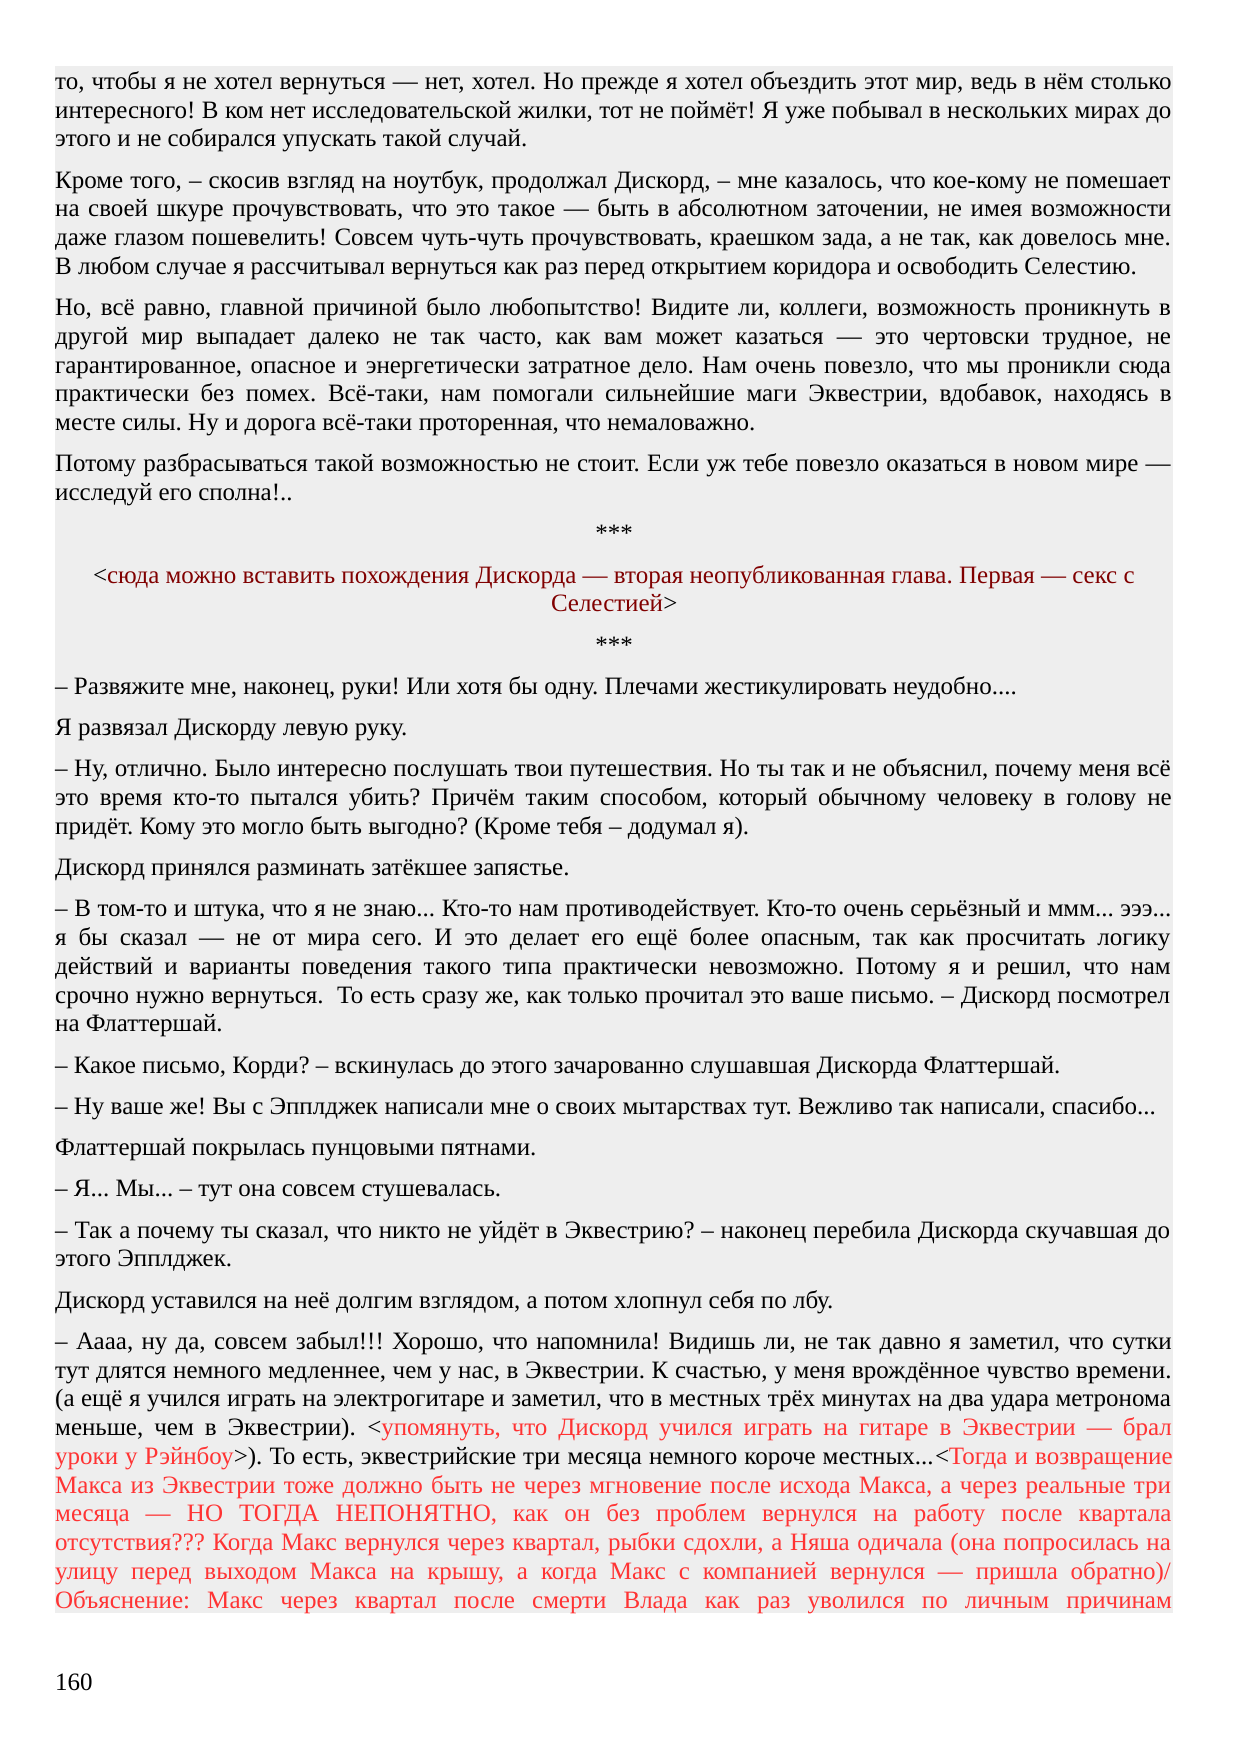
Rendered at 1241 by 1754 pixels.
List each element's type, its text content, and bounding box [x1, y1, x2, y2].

text *** [55, 630, 1173, 658]
text то, чтобы я не хотел вернуться — нет, хотел. Но прежде я хотел объездить этот мир, ведь в нём столько интересного! В ком нет исследовательской жилки, тот не поймёт! Я уже побывал в нескольких мирах до этого и не собирался упускать такой случай. [55, 66, 1173, 152]
text <сюда можно вставить похождения Дискорда — вторая неопубликованная глава. Первая — секс с Селестией> [55, 560, 1173, 617]
text – Аааа, ну да, совсем забыл!!! Хорошо, что напомнила! Видишь ли, не так давно я заметил, что сутки тут длятся немного медленнее, чем у нас, в Эквестрии. К счастью, у меня врождённое чувство времени. (а ещё я учился играть на электрогитаре и заметил, что в местных трёх минутах на два удара метронома меньше, чем в Эквестрии). <упомянуть, что Дискорд учился играть на гитаре в Эквестрии — брал уроки у Рэйнбоу>). То есть, эквестрийские три месяца немного короче местных...<Тогда и возвращение Макса из Эквестрии тоже должно быть не через мгновение после исхода Макса, а через реальные три месяца — НО ТОГДА НЕПОНЯТНО, как он без проблем вернулся на работу после квартала отсутствия??? Когда Макс вернулся через квартал, рыбки сдохли, а Няша одичала (она попросилась на улицу перед выходом Макса на крышу, а когда Макс с компанией вернулся — пришла обратно)/ Объяснение: Макс через квартал после смерти Влада как раз уволился по личным причинам [55, 1326, 1173, 1613]
text *** [55, 518, 1173, 547]
text – Так а почему ты сказал, что никто не уйдёт в Эквестрию? – наконец перебила Дискорда скучавшая до этого Эпплджек. [55, 1215, 1173, 1272]
text – Ну ваше же! Вы с Эпплджек написали мне о своих мытарствах тут. Вежливо так написали, спасибо... [55, 1091, 1173, 1120]
text Дискорд уставился на неё долгим взглядом, а потом хлопнул себя по лбу. [55, 1285, 1173, 1313]
text Я развязал Дискорду левую руку. [55, 712, 1173, 741]
text – Развяжите мне, наконец, руки! Или хотя бы одну. Плечами жестикулировать неудобно.... [55, 671, 1173, 700]
text – Какое письмо, Корди? – вскинулась до этого зачарованно слушавшая Дискорда Флаттершай. [55, 1050, 1173, 1078]
text Кроме того, – скосив взгляд на ноутбук, продолжал Дискорд, – мне казалось, что кое-кому не помешает на своей шкуре прочувствовать, что это такое — быть в абсолютном заточении, не имея возможности даже глазом пошевелить! Совсем чуть-чуть прочувствовать, краешком зада, а не так, как довелось мне. В любом случае я рассчитывал вернуться как раз перед открытием коридора и освободить Селестию. [55, 165, 1173, 280]
text – Я... Мы... – тут она совсем стушевалась. [55, 1173, 1173, 1202]
text Флаттершай покрылась пунцовыми пятнами. [55, 1132, 1173, 1161]
text – Ну, отлично. Было интересно послушать твои путешествия. Но ты так и не объяснил, почему меня всё это время кто-то пытался убить? Причём таким способом, который обычному человеку в голову не придёт. Кому это могло быть выгодно? (Кроме тебя – додумал я). [55, 753, 1173, 840]
text Дискорд принялся разминать затёкшее запястье. [55, 852, 1173, 881]
text Но, всё равно, главной причиной было любопытство! Видите ли, коллеги, возможность проникнуть в другой мир выпадает далеко не так часто, как вам может казаться — это чертовски трудное, не гарантированное, опасное и энергетически затратное дело. Нам очень повезло, что мы проникли сюда практически без помех. Всё-таки, нам помогали сильнейшие маги Эквестрии, вдобавок, находясь в месте силы. Ну и дорога всё-таки проторенная, что немаловажно. [55, 292, 1173, 436]
text Потому разбрасываться такой возможностью не стоит. Если уж тебе повезло оказаться в новом мире — исследуй его сполна!.. [55, 448, 1173, 506]
text – В том-то и штука, что я не знаю... Кто-то нам противодействует. Кто-то очень серьёзный и ммм... эээ... я бы сказал — не от мира сего. И это делает его ещё более опасным, так как просчитать логику действий и варианты поведения такого типа практически невозможно. Потому я и решил, что нам срочно нужно вернуться. То есть сразу же, как только прочитал это ваше письмо. – Дискорд посмотрел на Флаттершай. [55, 893, 1173, 1037]
